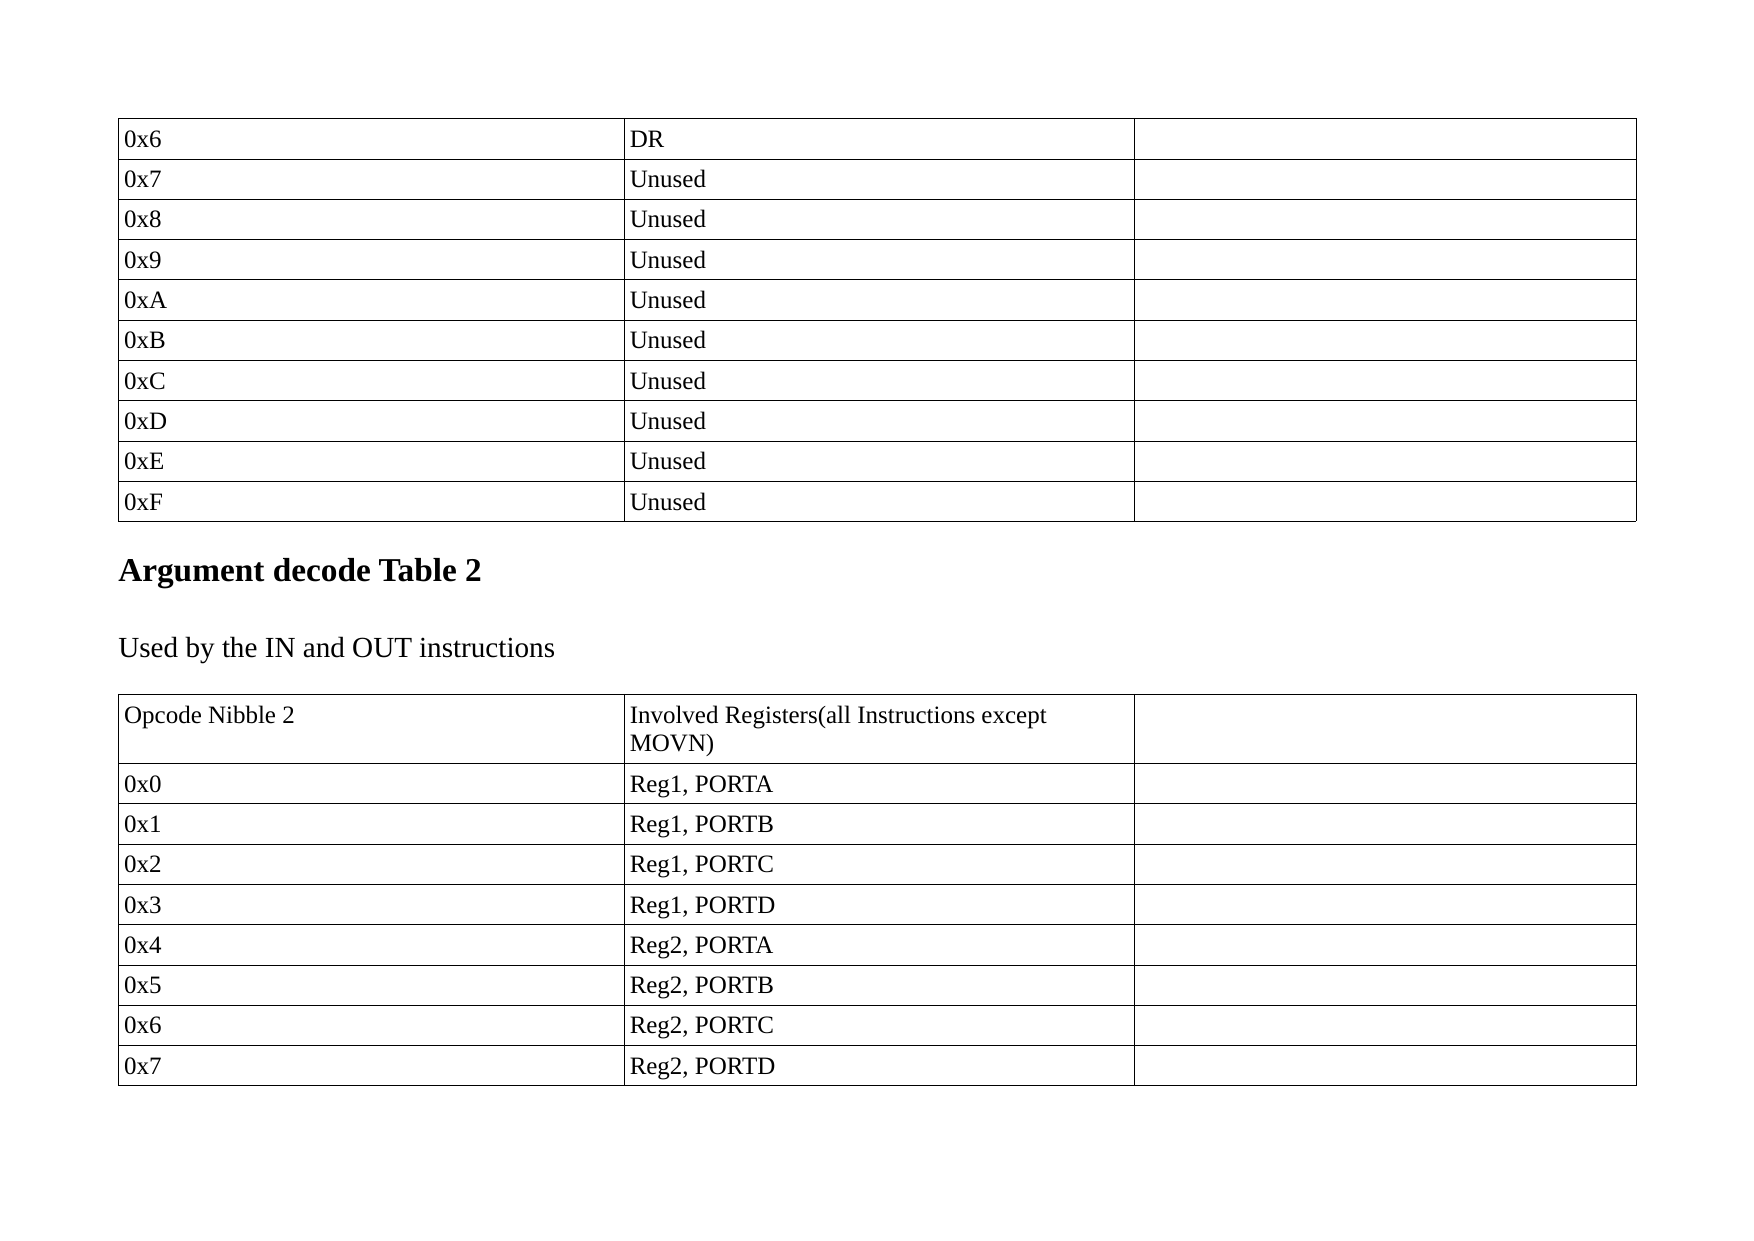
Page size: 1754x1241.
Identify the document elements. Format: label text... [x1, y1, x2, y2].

table_cell [1135, 804, 1636, 843]
table_cell Reg2, PORTC [625, 1006, 1134, 1045]
table_cell 0x9 [119, 240, 624, 279]
text Used by the IN and OUT instructions [118, 627, 1636, 665]
table_cell 0x7 [119, 1046, 624, 1085]
table_cell 0x8 [119, 200, 624, 239]
table_header Involved Registers(all Instructions except MOVN) [625, 695, 1134, 763]
table_cell [1135, 885, 1636, 924]
table_cell 0x2 [119, 845, 624, 884]
table_cell 0x1 [119, 804, 624, 843]
table_cell Reg2, PORTA [625, 925, 1134, 964]
table_cell 0x7 [119, 160, 624, 199]
table_cell 0xB [119, 321, 624, 360]
table_cell 0xF [119, 482, 624, 521]
table_cell 0xD [119, 401, 624, 441]
table_cell [1135, 119, 1636, 158]
table_cell Unused [625, 321, 1134, 360]
table_cell [1135, 321, 1636, 360]
table_cell 0x5 [119, 966, 624, 1005]
table_cell [1135, 845, 1636, 884]
table_cell [1135, 1046, 1636, 1085]
table_cell [1135, 764, 1636, 803]
table_cell [1135, 361, 1636, 400]
table_cell 0x6 [119, 119, 624, 158]
table_cell 0xA [119, 280, 624, 320]
table_header Opcode Nibble 2 [119, 695, 624, 763]
table_cell Unused [625, 240, 1134, 279]
table_cell [1135, 280, 1636, 320]
table_cell Reg1, PORTB [625, 804, 1134, 843]
table_cell Reg1, PORTA [625, 764, 1134, 803]
table_cell Unused [625, 280, 1134, 320]
table_cell Unused [625, 361, 1134, 400]
table_cell Reg1, PORTD [625, 885, 1134, 924]
table_cell [1135, 160, 1636, 199]
table_cell Reg1, PORTC [625, 845, 1134, 884]
table_cell 0xC [119, 361, 624, 400]
table_cell Unused [625, 401, 1134, 441]
table_cell Reg2, PORTD [625, 1046, 1134, 1085]
table_header [1135, 695, 1636, 763]
text Argument decode Table 2 [118, 550, 1636, 588]
table_cell 0x4 [119, 925, 624, 964]
table_cell 0xE [119, 442, 624, 481]
table_cell Unused [625, 482, 1134, 521]
table_cell [1135, 1006, 1636, 1045]
table_cell Unused [625, 200, 1134, 239]
table_cell [1135, 966, 1636, 1005]
table_cell Unused [625, 442, 1134, 481]
table_cell DR [625, 119, 1134, 158]
table_cell 0x6 [119, 1006, 624, 1045]
table_cell [1135, 482, 1636, 521]
table_cell Unused [625, 160, 1134, 199]
table_cell [1135, 401, 1636, 441]
table_cell Reg2, PORTB [625, 966, 1134, 1005]
table_cell [1135, 442, 1636, 481]
table_cell 0x3 [119, 885, 624, 924]
table_cell [1135, 200, 1636, 239]
table_cell [1135, 925, 1636, 964]
table_cell 0x0 [119, 764, 624, 803]
table_cell [1135, 240, 1636, 279]
